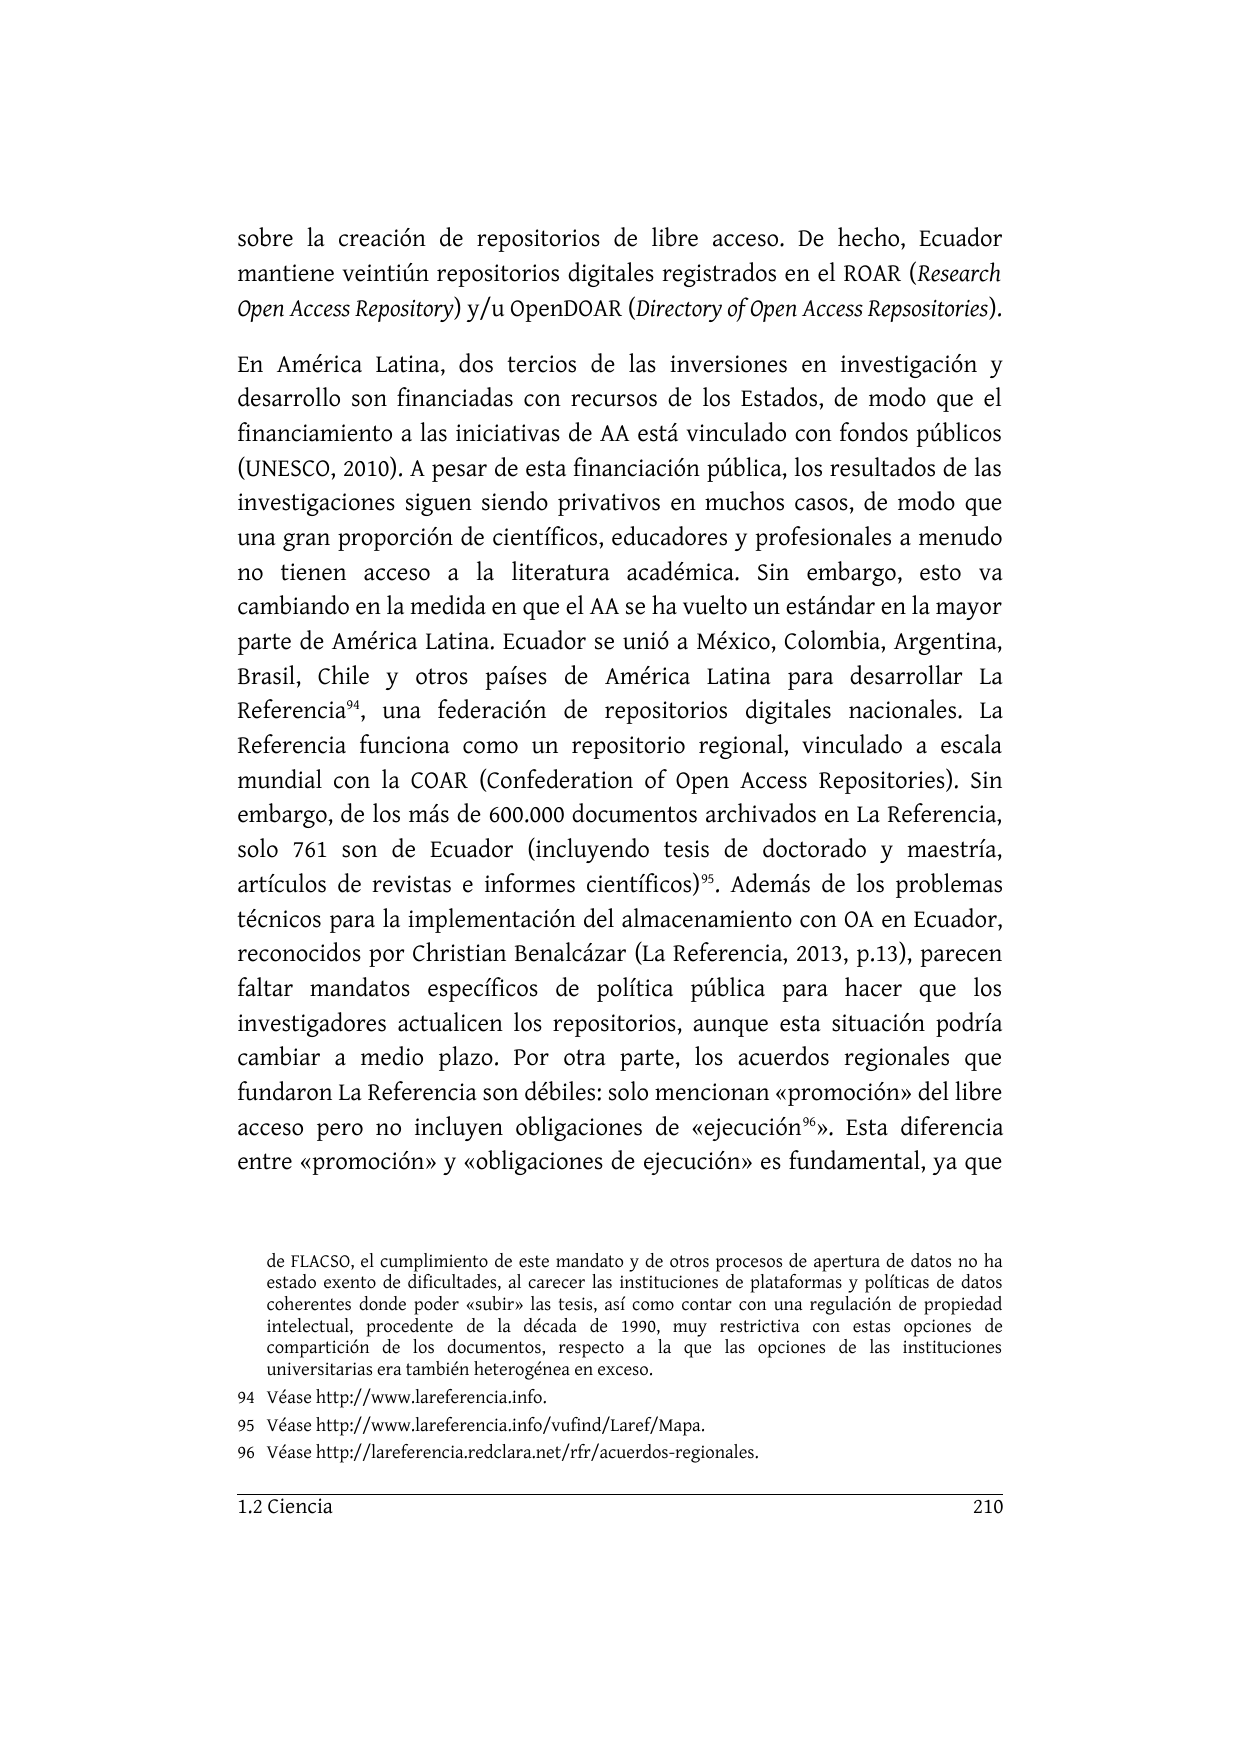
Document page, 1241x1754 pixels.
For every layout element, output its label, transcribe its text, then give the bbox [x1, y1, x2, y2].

text sobre la creación de repositorios de libre acceso. De hecho, Ecuador mantiene veintiún repositorios digitales registrados en el ROAR (Research Open Access Repository) y/u OpenDOAR (Directory of Open Access Repsositories). [237, 225, 1003, 323]
text de FLACSO, el cumplimiento de este mandato y de otros procesos de apertura de datos no ha estado exento de dificultades, al carecer las instituciones de plataformas y políticas de datos coherentes donde poder «subir» las tesis, así como contar con una regulación de propiedad intelectual, procedente de la década de 1990, muy restrictiva con estas opciones de compartición de los documentos, respecto a la que las opciones de las instituciones universitarias era también heterogénea en exceso. [237, 1251, 1003, 1381]
text Véase http://www.lareferencia.info/vufind/Laref/Mapa. [237, 1414, 1003, 1436]
text Véase http://lareferencia.redclara.net/rfr/acuerdos-regionales. [237, 1442, 1003, 1464]
text En América Latina, dos tercios de las inversiones en investigación y desarrollo son financiadas con recursos de los Estados, de modo que el financiamiento a las iniciativas de AA está vinculado con fondos públicos (UNESCO, 2010). A pesar de esta financiación pública, los resultados de las investigaciones siguen siendo privativos en muchos casos, de modo que una gran proporción de científicos, educadores y profesionales a menudo no tienen acceso a la literatura académica. Sin embargo, esto va cambiando en la medida en que el AA se ha vuelto un estándar en la mayor parte de América Latina. Ecuador se unió a México, Colombia, Argentina, Brasil, Chile y otros países de América Latina para desarrollar La Referencia, una federación de repositorios digitales nacionales. La Referencia funciona como un repositorio regional, vinculado a escala mundial con la COAR (Confederation of Open Access Repositories). Sin embargo, de los más de 600.000 documentos archivados en La Referencia, solo 761 son de Ecuador (incluyendo tesis de doctorado y maestría, artículos de revistas e informes científicos). Además de los problemas técnicos para la implementación del almacenamiento con OA en Ecuador, reconocidos por Christian Benalcázar (La Referencia, 2013, p.13), parecen faltar mandatos específicos de política pública para hacer que los investigadores actualicen los repositorios, aunque esta situación podría cambiar a medio plazo. Por otra parte, los acuerdos regionales que fundaron La Referencia son débiles: solo mencionan «promoción» del libre acceso pero no incluyen obligaciones de «ejecución». Esta diferencia entre «promoción» y «obligaciones de ejecución» es fundamental, ya que [237, 350, 1003, 1177]
text Véase http://www.lareferencia.info. [237, 1387, 1003, 1408]
